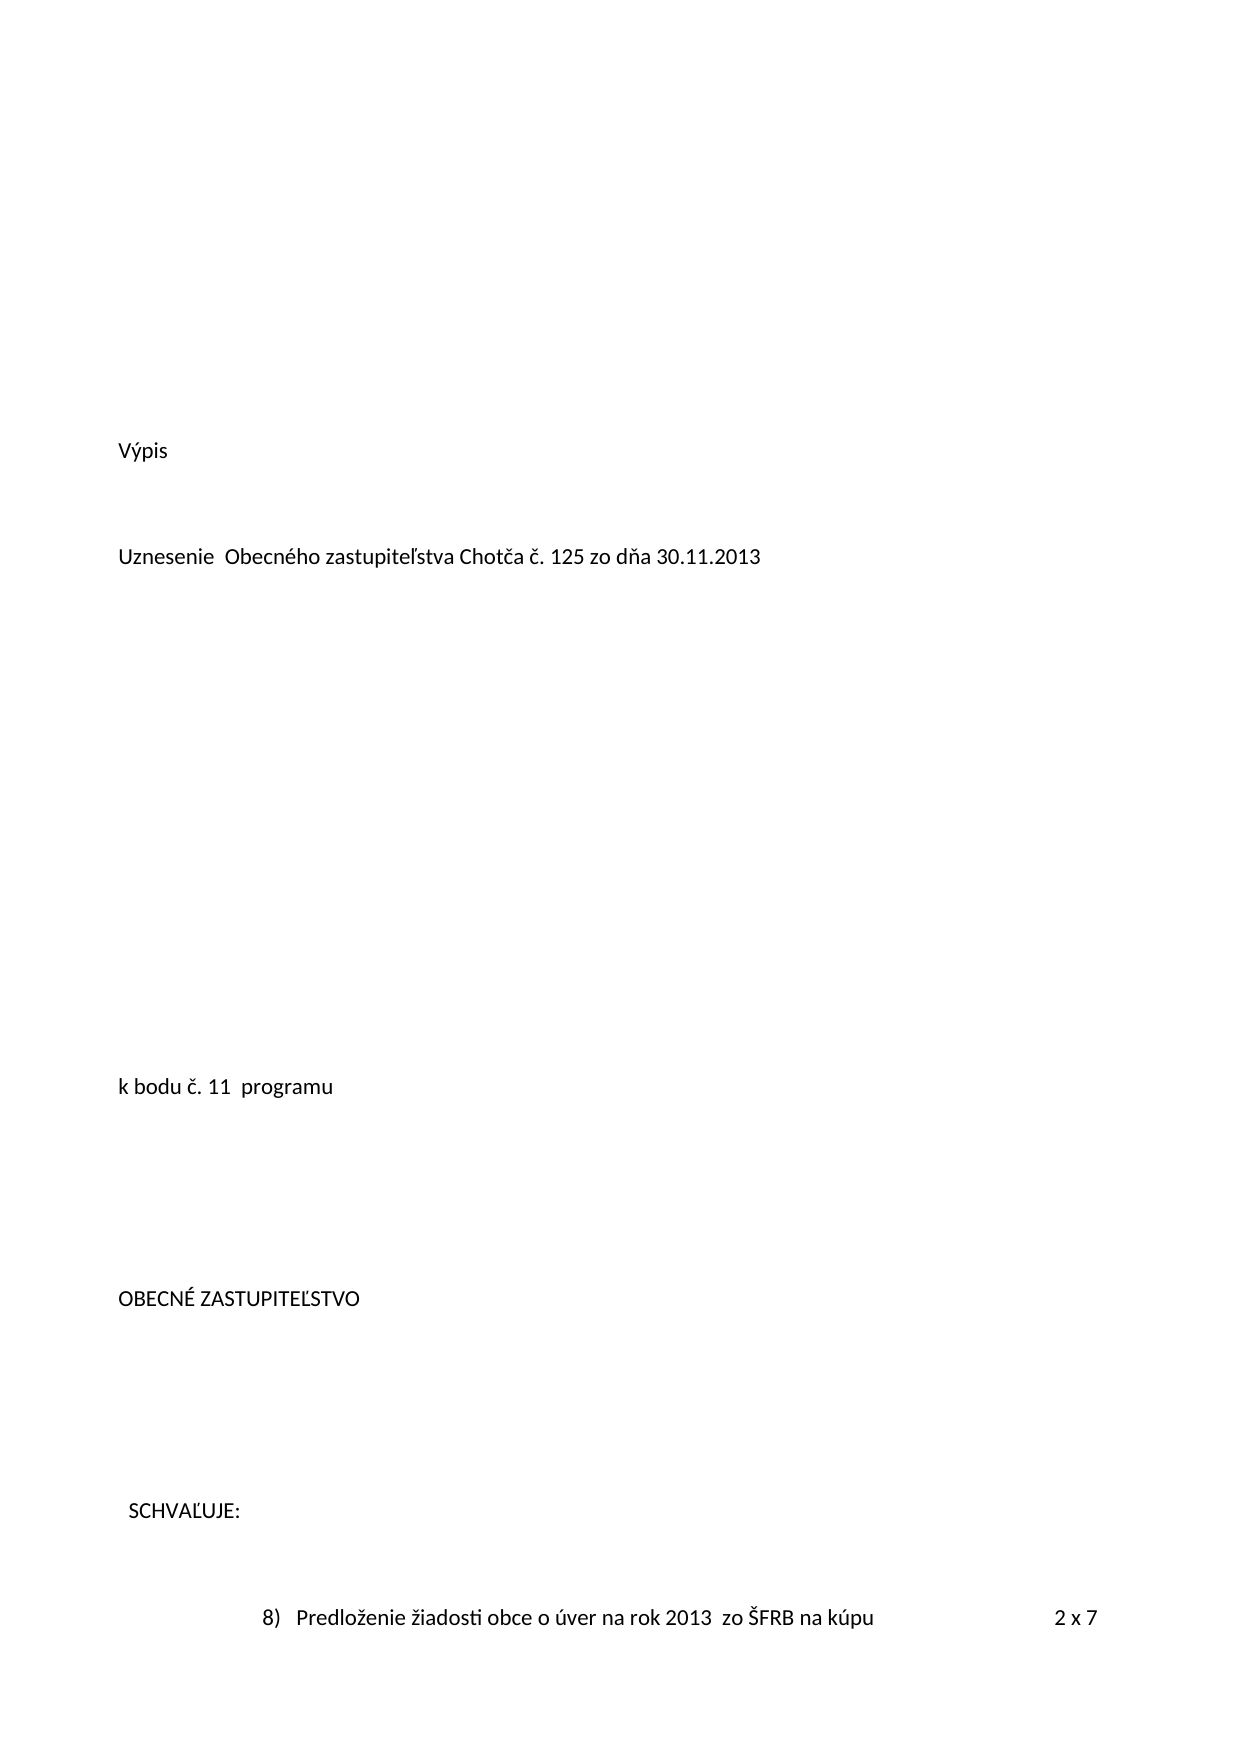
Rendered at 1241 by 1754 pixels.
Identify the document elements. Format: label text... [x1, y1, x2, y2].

text SCHVAĽUJE: [118, 1497, 1122, 1525]
text Výpis [118, 436, 1122, 464]
text k bodu č. 11 programu [118, 1072, 1122, 1101]
text 8) Predloženie žiadosti obce o úver na rok 2013 zo ŠFRB na kúpu 2 x 7 [118, 1603, 1122, 1631]
text OBECNÉ ZASTUPITEĽSTVO [118, 1284, 1122, 1313]
text Uznesenie Obecného zastupiteľstva Chotča č. 125 zo dňa 30.11.2013 [118, 542, 1122, 570]
